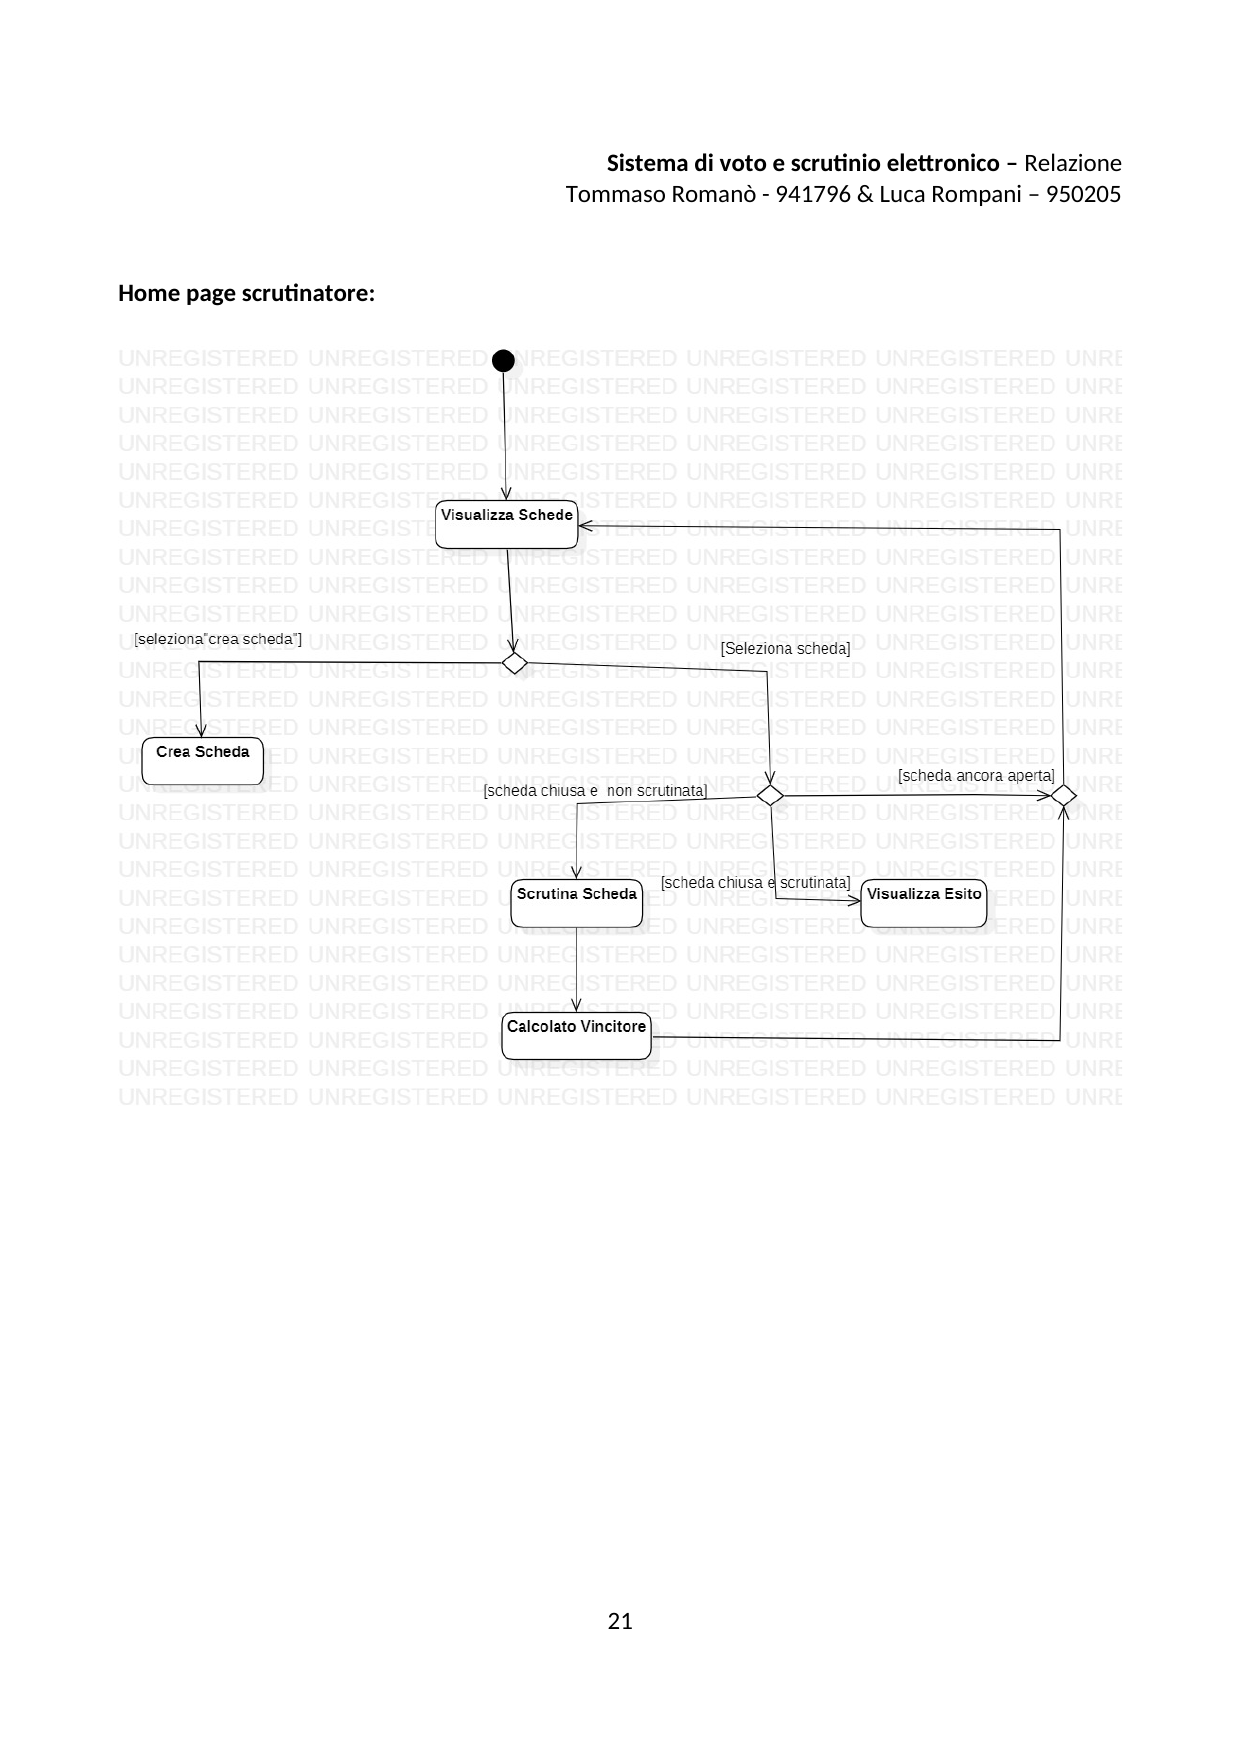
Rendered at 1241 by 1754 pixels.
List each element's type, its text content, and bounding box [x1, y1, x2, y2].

picture [118, 337, 1123, 1106]
text Home page scrutinatore: [118, 277, 1122, 307]
